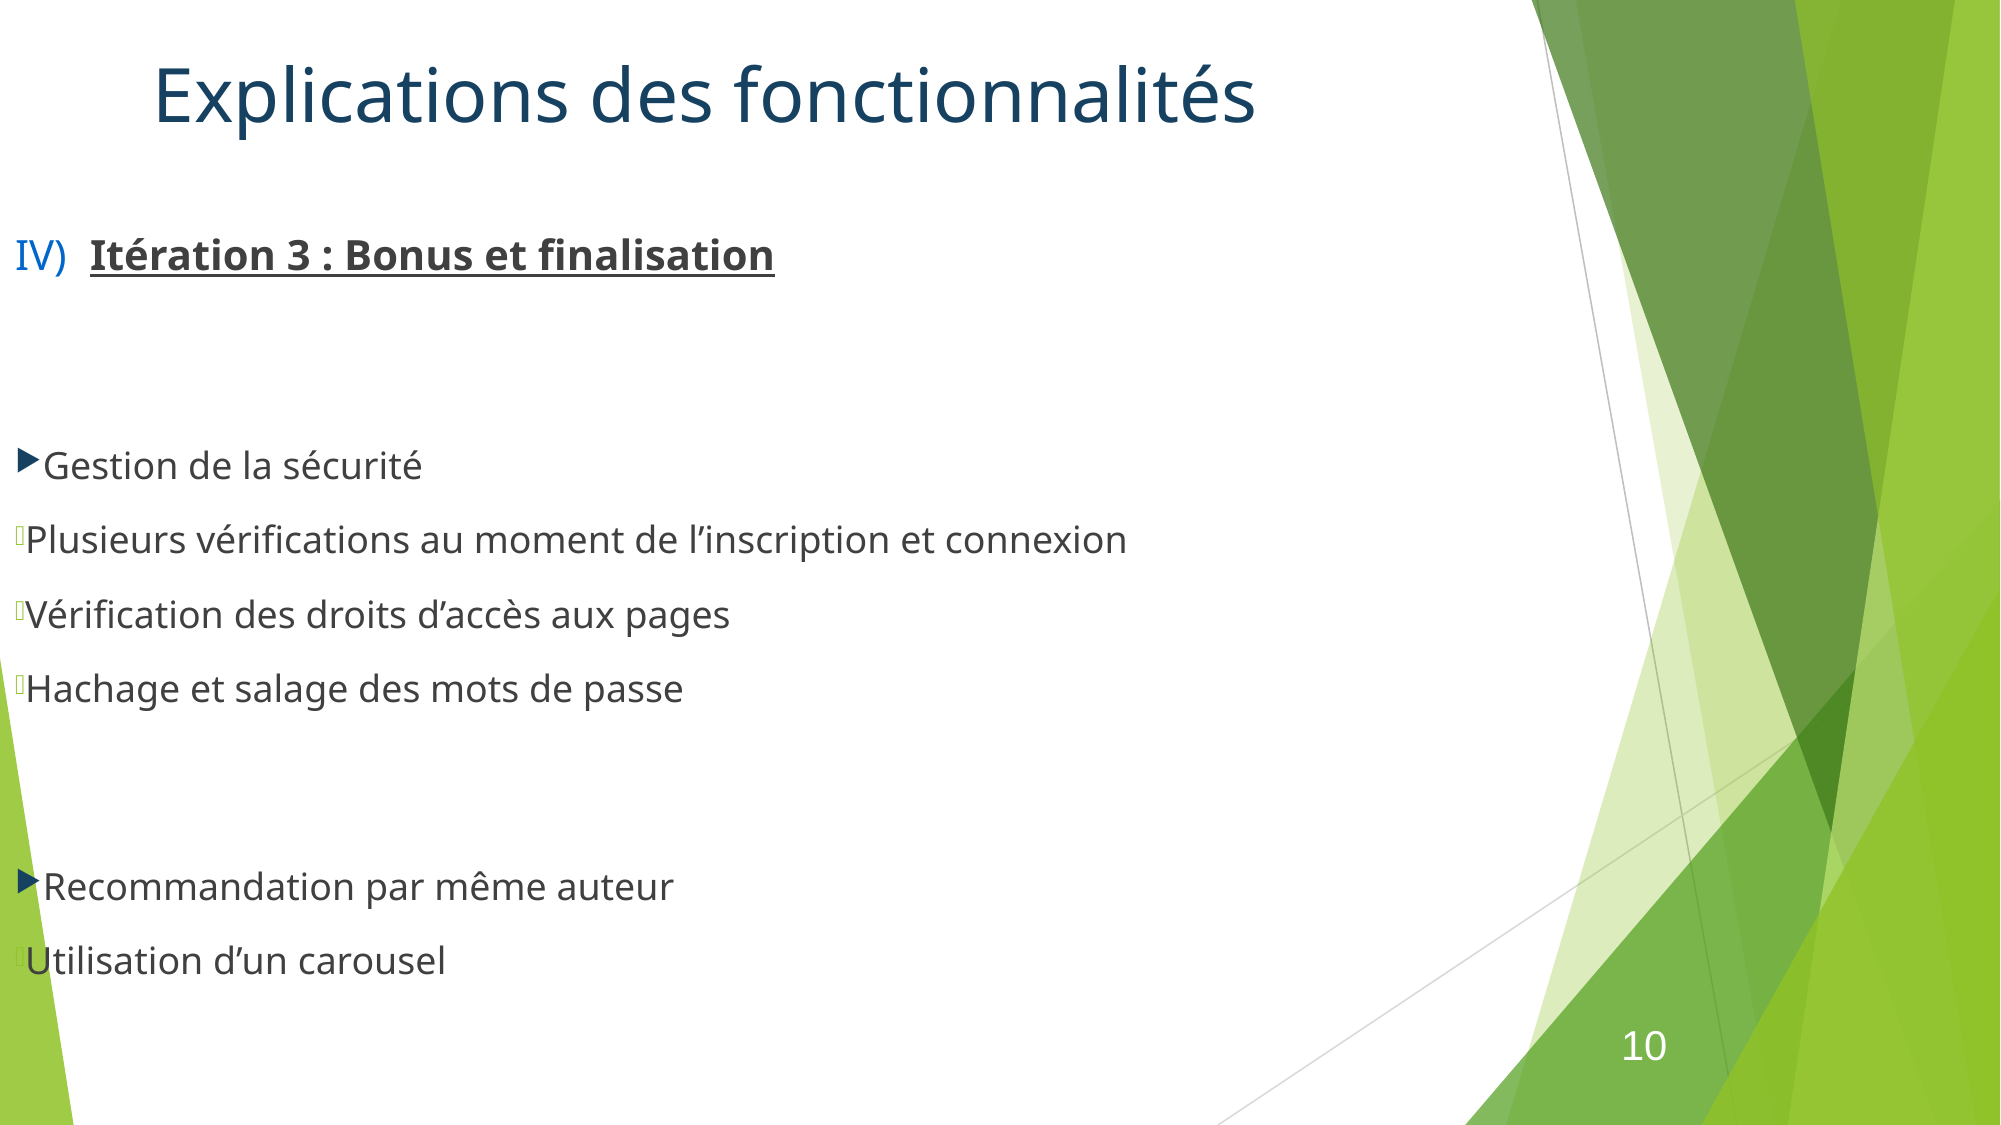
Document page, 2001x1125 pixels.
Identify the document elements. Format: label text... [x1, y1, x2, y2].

title Explications des fonctionnalités [0, 40, 1411, 153]
list IV) Itération 3 : Bonus et finalisation Gestion de la sécurité Plusieurs vérifications au moment de l’inscription et connexion Vérification des droits d’accès aux pages Hachage et salage des mots de passe Recommandation par même auteur Utilisation d’un carousel [0, 221, 1411, 1125]
text_box [992, 521, 1023, 560]
text_box 10 [1606, 1015, 1689, 1078]
